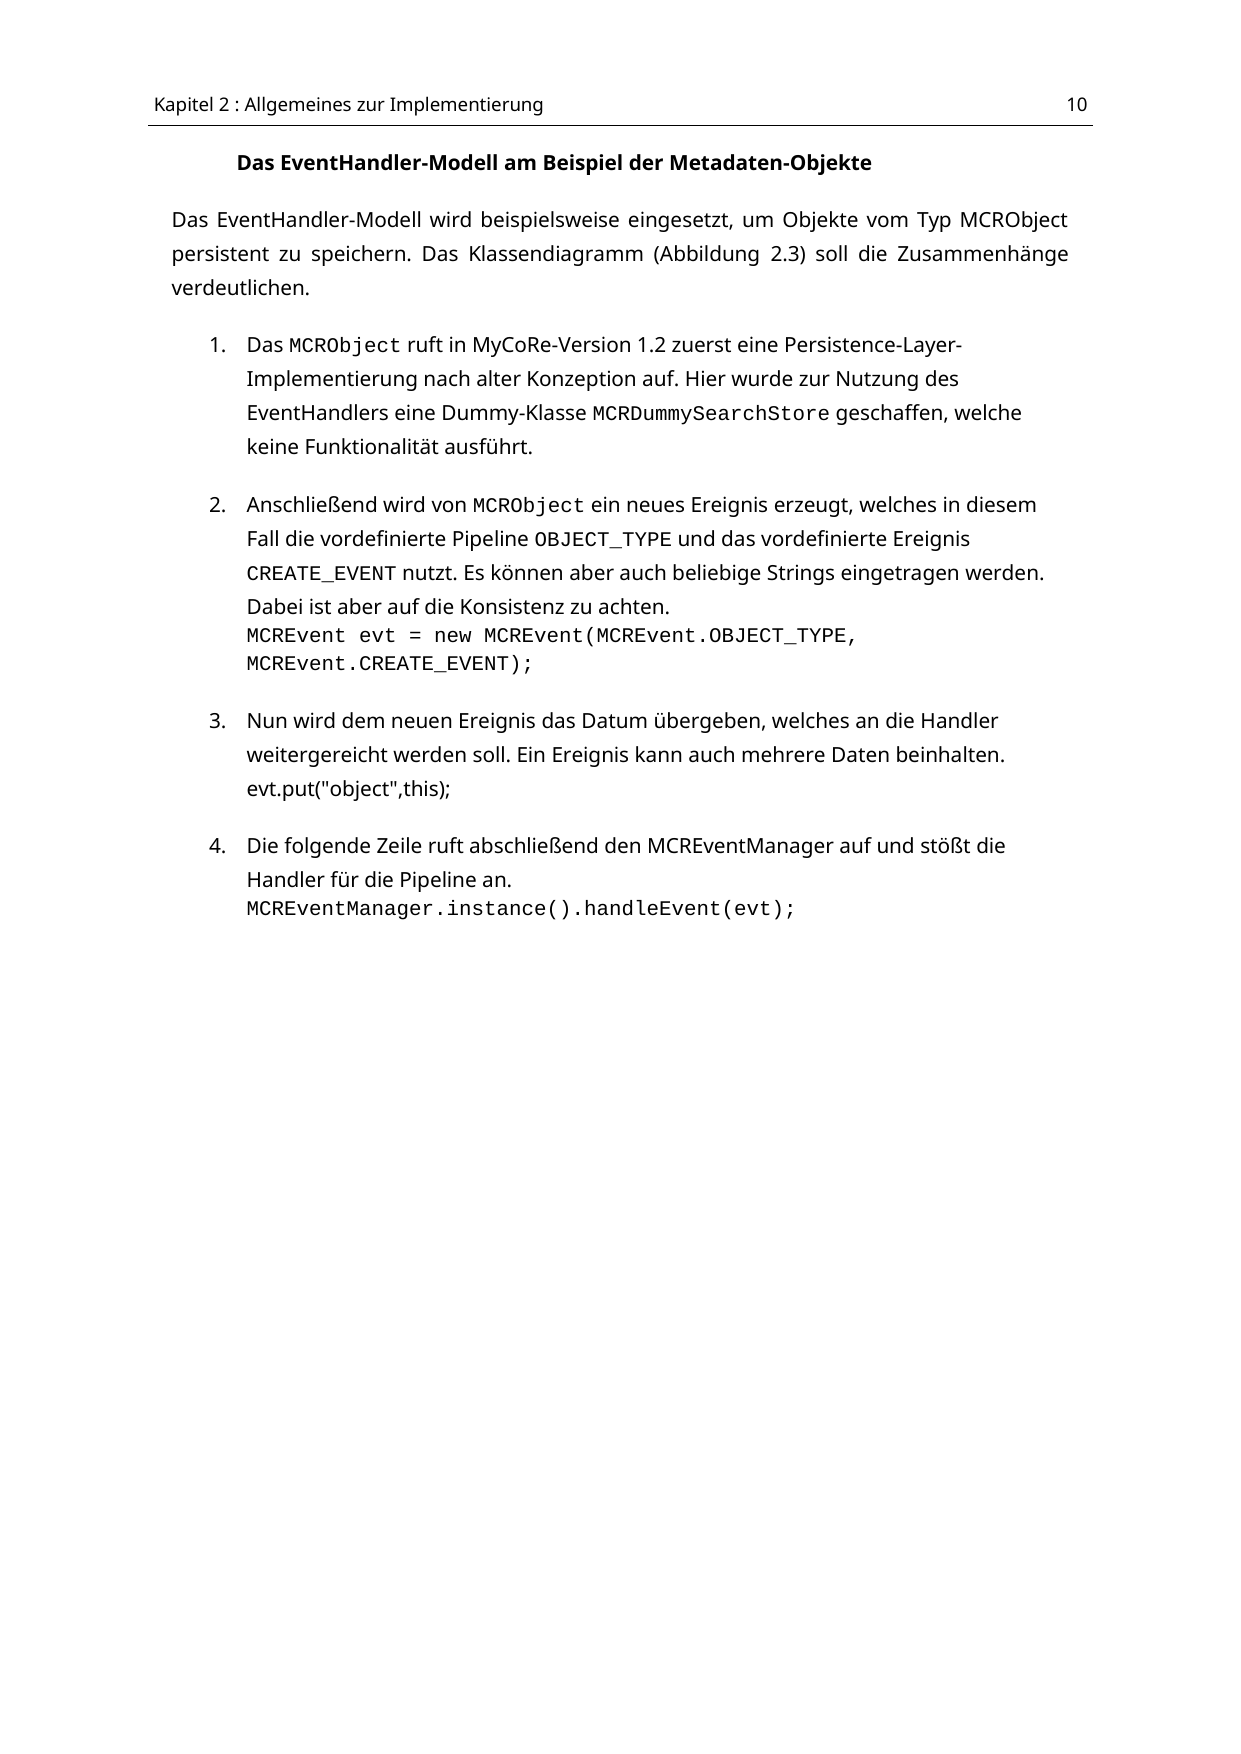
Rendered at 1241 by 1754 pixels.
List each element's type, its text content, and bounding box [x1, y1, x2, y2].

subtitle Das EventHandler-Modell am Beispiel der Metadaten-Objekte [148, 148, 1092, 176]
list Anschließend wird von MCRObject ein neues Ereignis erzeugt, welches in diesem Fall die vordefinierte Pipeline OBJECT_TYPE und das vordefinierte Ereignis CREATE_EVENT nutzt. Es können aber auch beliebige Strings eingetragen werden. Dabei ist aber auf die Konsistenz zu achten. MCREvent evt = new MCREvent(MCREvent.OBJECT_TYPE, MCREvent.CREATE_EVENT); [209, 490, 1069, 677]
text Das EventHandler-Modell wird beispielsweise eingesetzt, um Objekte vom Typ MCRObject persistent zu speichern. Das Klassendiagramm (Abbildung 2.3) soll die Zusammenhänge verdeutlichen. [171, 205, 1069, 301]
list Nun wird dem neuen Ereignis das Datum übergeben, welches an die Handler weitergereicht werden soll. Ein Ereignis kann auch mehrere Daten beinhalten. evt.put("object",this); [209, 706, 1069, 802]
list Die folgende Zeile ruft abschließend den MCREventManager auf und stößt die Handler für die Pipeline an. MCREventManager.instance().handleEvent(evt); [209, 831, 1069, 921]
list Das MCRObject ruft in MyCoRe-Version 1.2 zuerst eine Persistence-Layer-Implementierung nach alter Konzeption auf. Hier wurde zur Nutzung des EventHandlers eine Dummy-Klasse MCRDummySearchStore geschaffen, welche keine Funktionalität ausführt. [209, 330, 1069, 461]
